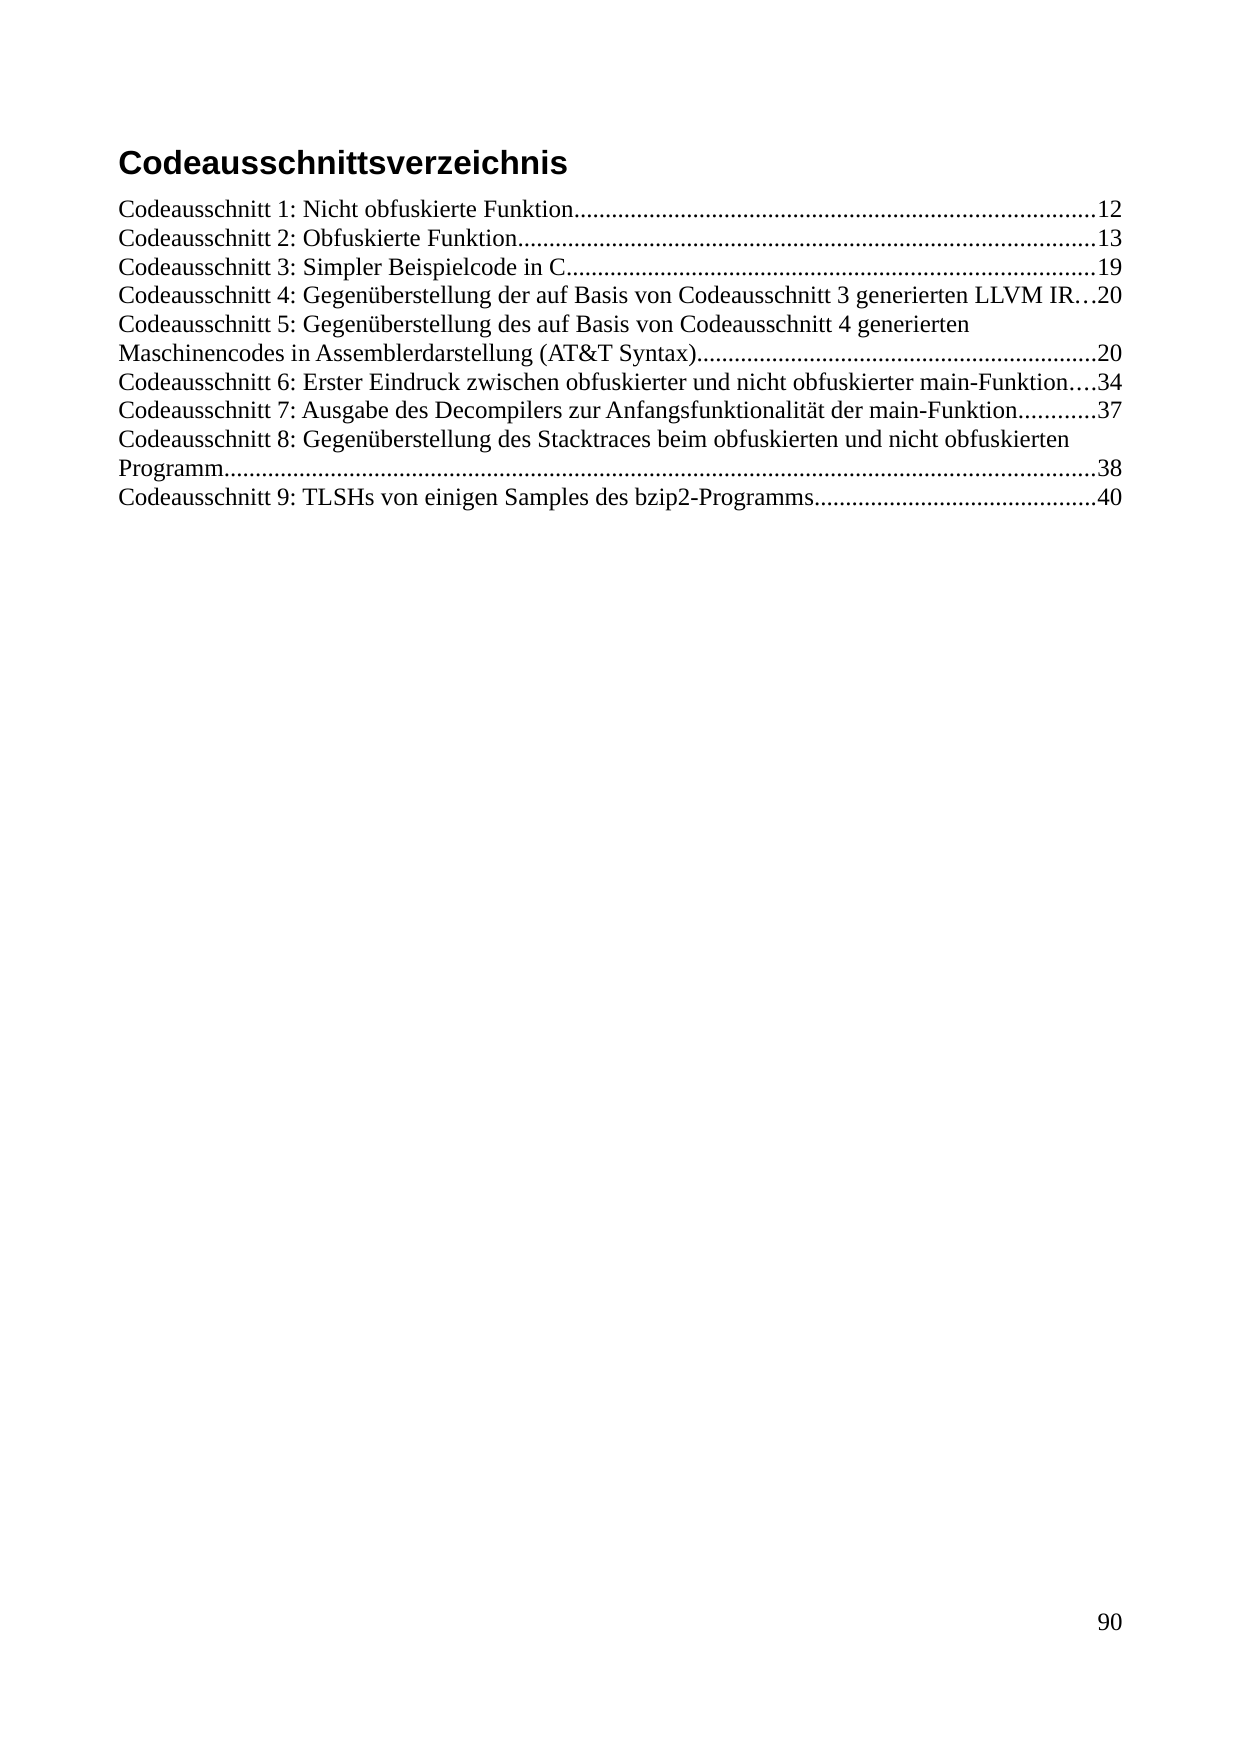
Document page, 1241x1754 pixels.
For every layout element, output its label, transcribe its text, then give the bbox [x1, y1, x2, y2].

text Codeausschnitt 9: TLSHs von einigen Samples des bzip2-Programms 40 [118, 482, 1122, 510]
text Codeausschnitt 7: Ausgabe des Decompilers zur Anfangsfunktionalität der main-Funktion 37 [118, 395, 1122, 424]
text Codeausschnitt 6: Erster Eindruck zwischen obfuskierter und nicht obfuskierter main-Funktion 34 [118, 367, 1122, 395]
text Codeausschnitt 3: Simpler Beispielcode in C 19 [118, 252, 1122, 280]
text Codeausschnitt 8: Gegenüberstellung des Stacktraces beim obfuskierten und nicht obfuskierten Programm 38 [118, 424, 1122, 482]
subtitle Codeausschnittsverzeichnis [118, 143, 1122, 182]
text Codeausschnitt 2: Obfuskierte Funktion 13 [118, 223, 1122, 252]
text Codeausschnitt 4: Gegenüberstellung der auf Basis von Codeausschnitt 3 generierten LLVM IR 20 [118, 280, 1122, 309]
text Codeausschnitt 1: Nicht obfuskierte Funktion 12 [118, 194, 1122, 223]
text Codeausschnitt 5: Gegenüberstellung des auf Basis von Codeausschnitt 4 generierten Maschinencodes in Assemblerdarstellung (AT&T Syntax) 20 [118, 309, 1122, 367]
